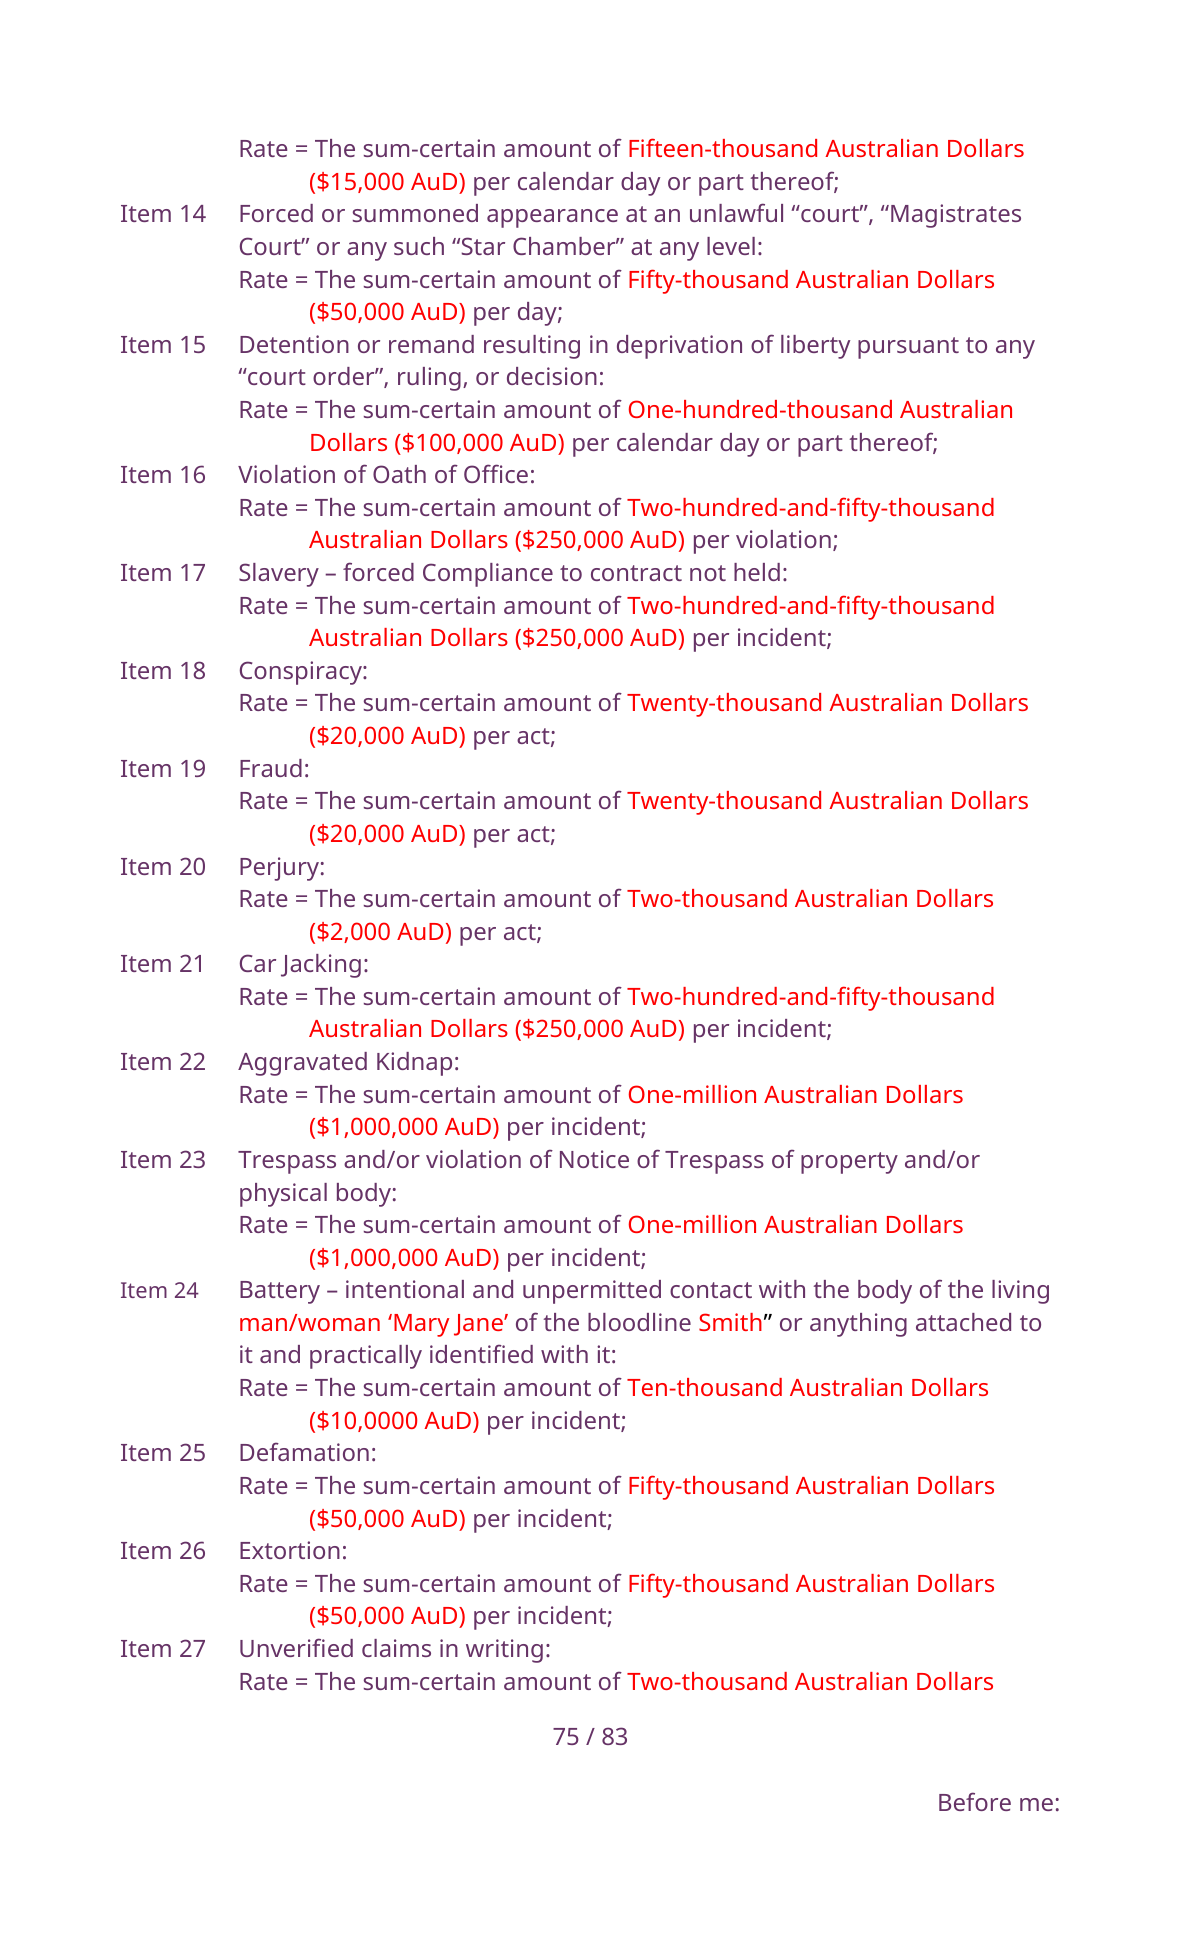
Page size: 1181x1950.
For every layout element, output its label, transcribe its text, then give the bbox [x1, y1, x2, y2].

list Rate = The sum-certain amount of Two-hundred-and-fifty-thousand Australian Dollars ($250,000 AuD) per incident; [238, 588, 1061, 654]
list Rate = The sum-certain amount of Fifteen-thousand Australian Dollars ($15,000 AuD) per calendar day or part thereof; [238, 132, 1061, 197]
list Conspiracy: [120, 654, 1061, 686]
list Rate = The sum-certain amount of Fifty-thousand Australian Dollars ($50,000 AuD) per incident; [238, 1469, 1061, 1534]
list Rate = The sum-certain amount of One-million Australian Dollars ($1,000,000 AuD) per incident; [238, 1077, 1061, 1143]
list Fraud: [120, 751, 1061, 784]
list Car Jacking: [120, 947, 1061, 980]
list Aggravated Kidnap: [120, 1045, 1061, 1077]
list Rate = The sum-certain amount of Twenty-thousand Australian Dollars ($20,000 AuD) per act; [238, 784, 1061, 849]
list Trespass and/or violation of Notice of Trespass of property and/or physical body: [120, 1143, 1061, 1208]
list Rate = The sum-certain amount of Fifty-thousand Australian Dollars ($50,000 AuD) per day; [238, 262, 1061, 328]
list Violation of Oath of Office: [120, 458, 1061, 491]
list Rate = The sum-certain amount of Two-thousand Australian Dollars ($2,000 AuD) per act; [238, 882, 1061, 947]
list Detention or remand resulting in deprivation of liberty pursuant to any “court order”, ruling, or decision: [120, 328, 1061, 393]
list Rate = The sum-certain amount of Two-hundred-and-fifty-thousand Australian Dollars ($250,000 AuD) per violation; [238, 491, 1061, 556]
list Rate = The sum-certain amount of Twenty-thousand Australian Dollars ($20,000 AuD) per act; [238, 686, 1061, 751]
list Extortion: [120, 1534, 1061, 1567]
list Forced or summoned appearance at an unlawful “court”, “Magistrates Court” or any such “Star Chamber” at any level: [120, 197, 1061, 262]
list Slavery – forced Compliance to contract not held: [120, 556, 1061, 588]
list Defamation: [120, 1436, 1061, 1469]
list Rate = The sum-certain amount of Two-thousand Australian Dollars [238, 1664, 1061, 1697]
list Rate = The sum-certain amount of Two-hundred-and-fifty-thousand Australian Dollars ($250,000 AuD) per incident; [238, 980, 1061, 1045]
list Rate = The sum-certain amount of Ten-thousand Australian Dollars ($10,0000 AuD) per incident; [238, 1371, 1061, 1436]
list Rate = The sum-certain amount of One-hundred-thousand Australian Dollars ($100,000 AuD) per calendar day or part thereof; [238, 393, 1061, 458]
list Rate = The sum-certain amount of One-million Australian Dollars ($1,000,000 AuD) per incident; [238, 1208, 1061, 1273]
list Unverified claims in writing: [120, 1632, 1061, 1664]
list Battery – intentional and unpermitted contact with the body of the living man/woman ‘Mary Jane’ of the bloodline Smith” or anything attached to it and practically identified with it: [120, 1273, 1061, 1371]
list Rate = The sum-certain amount of Fifty-thousand Australian Dollars ($50,000 AuD) per incident; [238, 1567, 1061, 1632]
list Perjury: [120, 849, 1061, 882]
